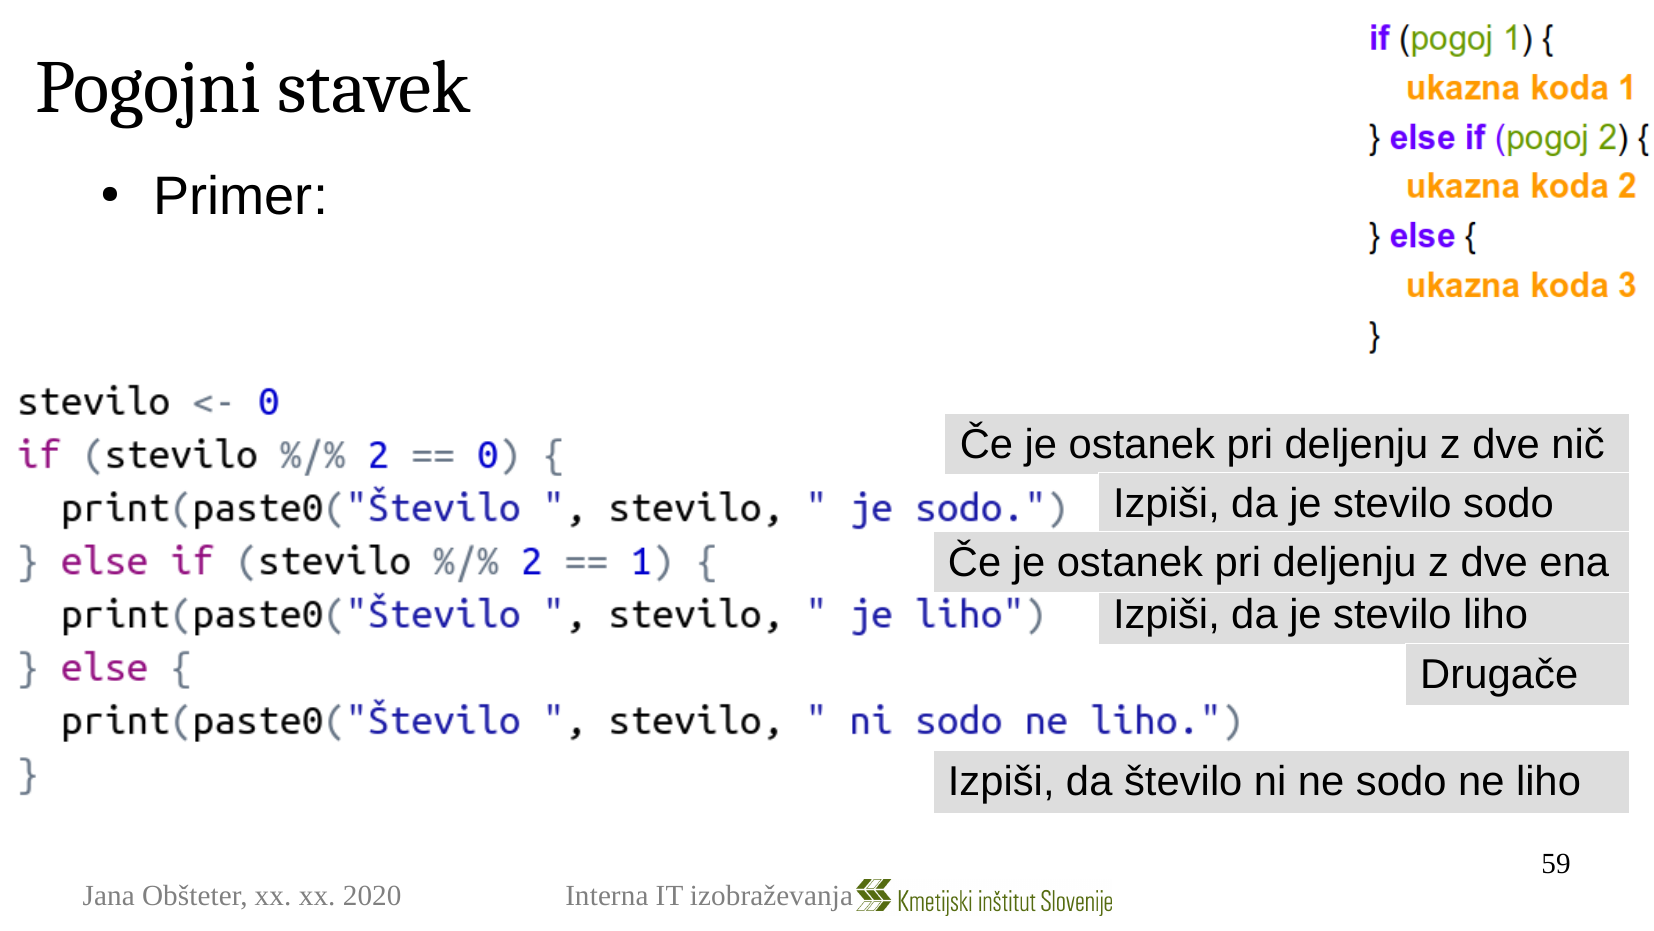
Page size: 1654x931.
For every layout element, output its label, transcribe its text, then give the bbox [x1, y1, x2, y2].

picture [1346, 0, 1654, 356]
text_box Drugače [1405, 643, 1630, 706]
list Primer: [82, 165, 1642, 827]
text_box Če je ostanek pri deljenju z dve nič [944, 413, 1630, 475]
text_box Izpiši, da je stevilo liho [1098, 593, 1630, 645]
text_box Izpiši, da je stevilo sodo [1098, 472, 1630, 531]
title Pogojni stavek [35, 21, 1346, 154]
text_box Če je ostanek pri deljenju z dve ena [933, 531, 1630, 593]
text_box Izpiši, da število ni ne sodo ne liho [933, 750, 1630, 814]
picture [856, 879, 1112, 916]
picture [11, 354, 1250, 839]
